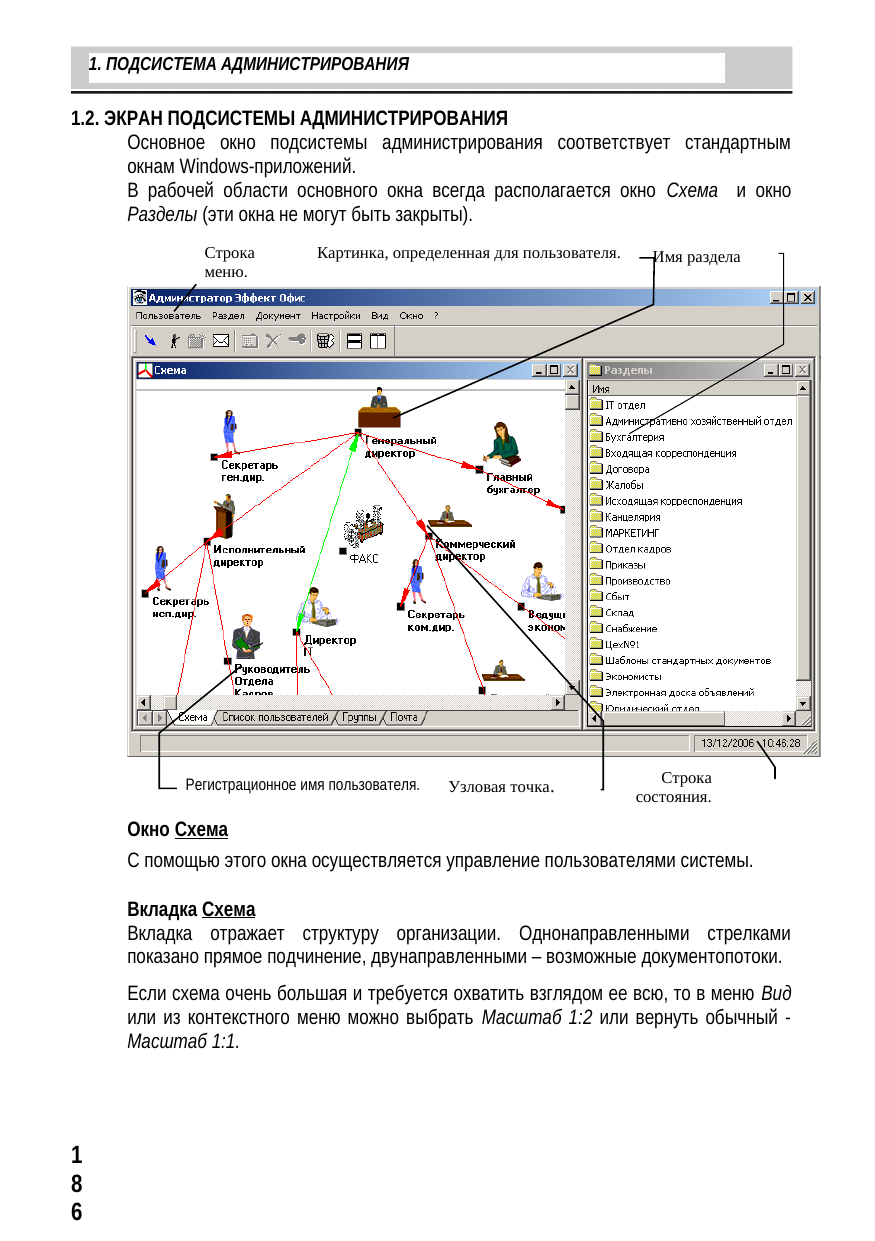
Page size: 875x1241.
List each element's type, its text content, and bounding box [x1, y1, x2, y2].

text Основное окно подсистемы администрирования соответствует стандартным окнам Windows-приложений. [127, 130, 791, 178]
text Если схема очень большая и требуется охватить взглядом ее всю, то в меню Вид или из контекстного меню можно выбрать Масштаб 1:2 или вернуть обычный - Масштаб 1:1. [127, 981, 791, 1053]
text Вкладка отражает структуру организации. Однонаправленными стрелками показано прямое подчинение, двунаправленными – возможные документопотоки. [127, 921, 791, 968]
subtitle 1.2. Экран подсистемы администрирования [71, 106, 791, 130]
subtitle Окно Схема [127, 817, 791, 841]
text В рабочей области основного окна всегда располагается окно Схема и окно Разделы (эти окна не могут быть закрыты). [127, 178, 791, 226]
text С помощью этого окна осуществляется управление пользователями системы. [127, 848, 791, 872]
text Вкладка Схема [127, 897, 791, 921]
